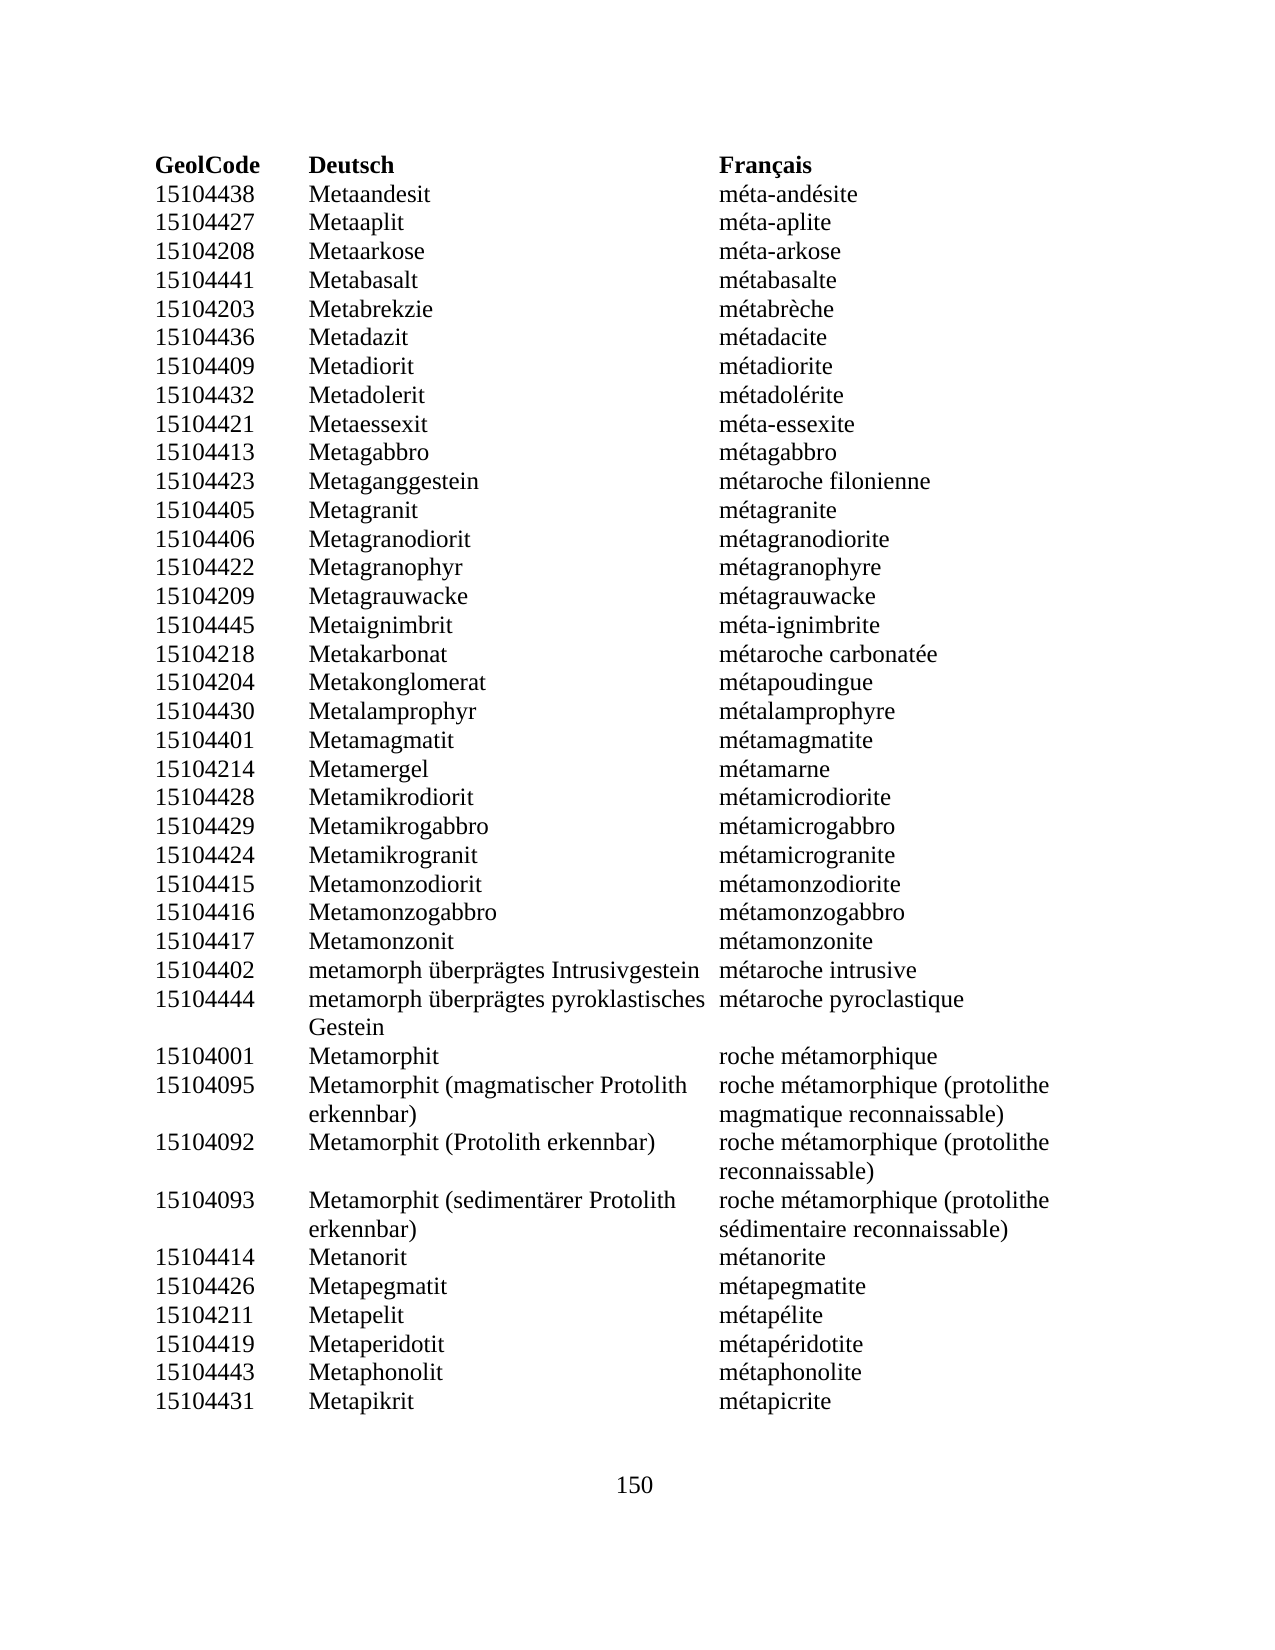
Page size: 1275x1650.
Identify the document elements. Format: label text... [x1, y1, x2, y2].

table_cell Metaperidotit [304, 1329, 714, 1357]
table_cell Metamergel [304, 754, 714, 782]
table_cell 15104429 [150, 811, 304, 840]
table_cell Metamorphit (magmatischer Protolith erkennbar) [304, 1070, 714, 1127]
table_cell métamicrogabbro [714, 811, 1125, 840]
table_cell Metadazit [304, 323, 714, 351]
table_cell Metamagmatit [304, 725, 714, 754]
table_cell 15104419 [150, 1329, 304, 1357]
table_cell roche métamorphique [714, 1041, 1125, 1070]
table_cell 15104209 [150, 581, 304, 610]
table_cell 15104208 [150, 236, 304, 265]
table_cell métamarne [714, 754, 1125, 782]
table_cell métapegmatite [714, 1271, 1125, 1300]
table_cell 15104413 [150, 438, 304, 466]
table_cell 15104409 [150, 351, 304, 380]
table_cell métamonzodiorite [714, 869, 1125, 897]
table_cell 15104430 [150, 696, 304, 725]
table_cell Metadiorit [304, 351, 714, 380]
table_cell 15104428 [150, 783, 304, 811]
table_cell Metaaplit [304, 208, 714, 236]
table_cell métaroche pyroclastique [714, 984, 1125, 1041]
table_cell Metagrauwacke [304, 581, 714, 610]
table_cell 15104095 [150, 1070, 304, 1127]
table_cell méta-ignimbrite [714, 610, 1125, 639]
table_cell 15104424 [150, 840, 304, 869]
table_cell Metadolerit [304, 380, 714, 409]
table_cell métamicrogranite [714, 840, 1125, 869]
table_cell 15104415 [150, 869, 304, 897]
table_cell métaroche intrusive [714, 955, 1125, 984]
table_cell Metabasalt [304, 265, 714, 294]
table_cell metamorph überprägtes Intrusivgestein [304, 955, 714, 984]
table_cell Metamikrodiorit [304, 783, 714, 811]
table_cell Metamorphit [304, 1041, 714, 1070]
table_cell métabasalte [714, 265, 1125, 294]
table_cell Metamikrogabbro [304, 811, 714, 840]
table_cell 15104001 [150, 1041, 304, 1070]
table_cell métapicrite [714, 1386, 1125, 1415]
table_cell Metaganggestein [304, 466, 714, 495]
table_cell 15104218 [150, 639, 304, 667]
table_header GeolCode [150, 150, 304, 179]
table_cell 15104426 [150, 1271, 304, 1300]
table_cell Metaandesit [304, 179, 714, 207]
table_cell métagranophyre [714, 553, 1125, 581]
table_cell Metamonzodiorit [304, 869, 714, 897]
table_cell 15104405 [150, 495, 304, 524]
table_cell Metaessexit [304, 409, 714, 437]
table_cell Metanorit [304, 1243, 714, 1271]
table_cell métanorite [714, 1243, 1125, 1271]
table_cell métaroche carbonatée [714, 639, 1125, 667]
table_cell métagrauwacke [714, 581, 1125, 610]
table_cell 15104422 [150, 553, 304, 581]
table_cell métaroche filonienne [714, 466, 1125, 495]
table_cell 15104401 [150, 725, 304, 754]
table_cell Metagabbro [304, 438, 714, 466]
table_cell 15104214 [150, 754, 304, 782]
table_cell 15104211 [150, 1300, 304, 1329]
table_cell métapoudingue [714, 668, 1125, 696]
table_cell 15104204 [150, 668, 304, 696]
table_cell Metagranit [304, 495, 714, 524]
table_cell 15104445 [150, 610, 304, 639]
table_cell méta-aplite [714, 208, 1125, 236]
table_cell Metamikrogranit [304, 840, 714, 869]
table_cell Metaarkose [304, 236, 714, 265]
table_cell Metakarbonat [304, 639, 714, 667]
table_cell 15104203 [150, 294, 304, 322]
table_cell 15104421 [150, 409, 304, 437]
table_cell 15104436 [150, 323, 304, 351]
table_cell Metapikrit [304, 1386, 714, 1415]
table_cell métadacite [714, 323, 1125, 351]
table_cell Metaignimbrit [304, 610, 714, 639]
table_cell 15104423 [150, 466, 304, 495]
table_cell Metabrekzie [304, 294, 714, 322]
table_cell Metapegmatit [304, 1271, 714, 1300]
table_cell Metalamprophyr [304, 696, 714, 725]
table_cell Metamorphit (Protolith erkennbar) [304, 1128, 714, 1185]
table_cell métamagmatite [714, 725, 1125, 754]
table_cell métabrèche [714, 294, 1125, 322]
table_cell métamicrodiorite [714, 783, 1125, 811]
table_cell métadiorite [714, 351, 1125, 380]
table_cell Metakonglomerat [304, 668, 714, 696]
table_cell Metaphonolit [304, 1358, 714, 1386]
table_cell metamorph überprägtes pyroklastisches Gestein [304, 984, 714, 1041]
table_cell roche métamorphique (protolithe reconnaissable) [714, 1128, 1125, 1185]
table_cell métaphonolite [714, 1358, 1125, 1386]
table_header Français [714, 150, 1125, 179]
table_cell 15104416 [150, 898, 304, 926]
table_cell 15104427 [150, 208, 304, 236]
table_cell métagranodiorite [714, 524, 1125, 552]
table_cell Metapelit [304, 1300, 714, 1329]
table_cell métapélite [714, 1300, 1125, 1329]
table_cell métagranite [714, 495, 1125, 524]
table_cell métadolérite [714, 380, 1125, 409]
table_cell métamonzogabbro [714, 898, 1125, 926]
table_cell métamonzonite [714, 926, 1125, 955]
table_cell métalamprophyre [714, 696, 1125, 725]
table_cell Metamonzonit [304, 926, 714, 955]
table_cell 15104402 [150, 955, 304, 984]
table_cell métapéridotite [714, 1329, 1125, 1357]
table_cell 15104414 [150, 1243, 304, 1271]
table_cell 15104432 [150, 380, 304, 409]
table_cell Metamonzogabbro [304, 898, 714, 926]
table_cell méta-essexite [714, 409, 1125, 437]
table_cell 15104438 [150, 179, 304, 207]
table_cell Metagranophyr [304, 553, 714, 581]
table_cell 15104406 [150, 524, 304, 552]
table_header Deutsch [304, 150, 714, 179]
table_cell 15104417 [150, 926, 304, 955]
table_cell roche métamorphique (protolithe sédimentaire reconnaissable) [714, 1185, 1125, 1242]
table_cell 15104443 [150, 1358, 304, 1386]
table_cell 15104092 [150, 1128, 304, 1185]
table_cell Metagranodiorit [304, 524, 714, 552]
table_cell 15104093 [150, 1185, 304, 1242]
table_cell 15104431 [150, 1386, 304, 1415]
table_cell Metamorphit (sedimentärer Protolith erkennbar) [304, 1185, 714, 1242]
table_cell méta-arkose [714, 236, 1125, 265]
table_cell roche métamorphique (protolithe magmatique reconnaissable) [714, 1070, 1125, 1127]
table_cell métagabbro [714, 438, 1125, 466]
table_cell 15104444 [150, 984, 304, 1041]
table_cell 15104441 [150, 265, 304, 294]
table_cell méta-andésite [714, 179, 1125, 207]
